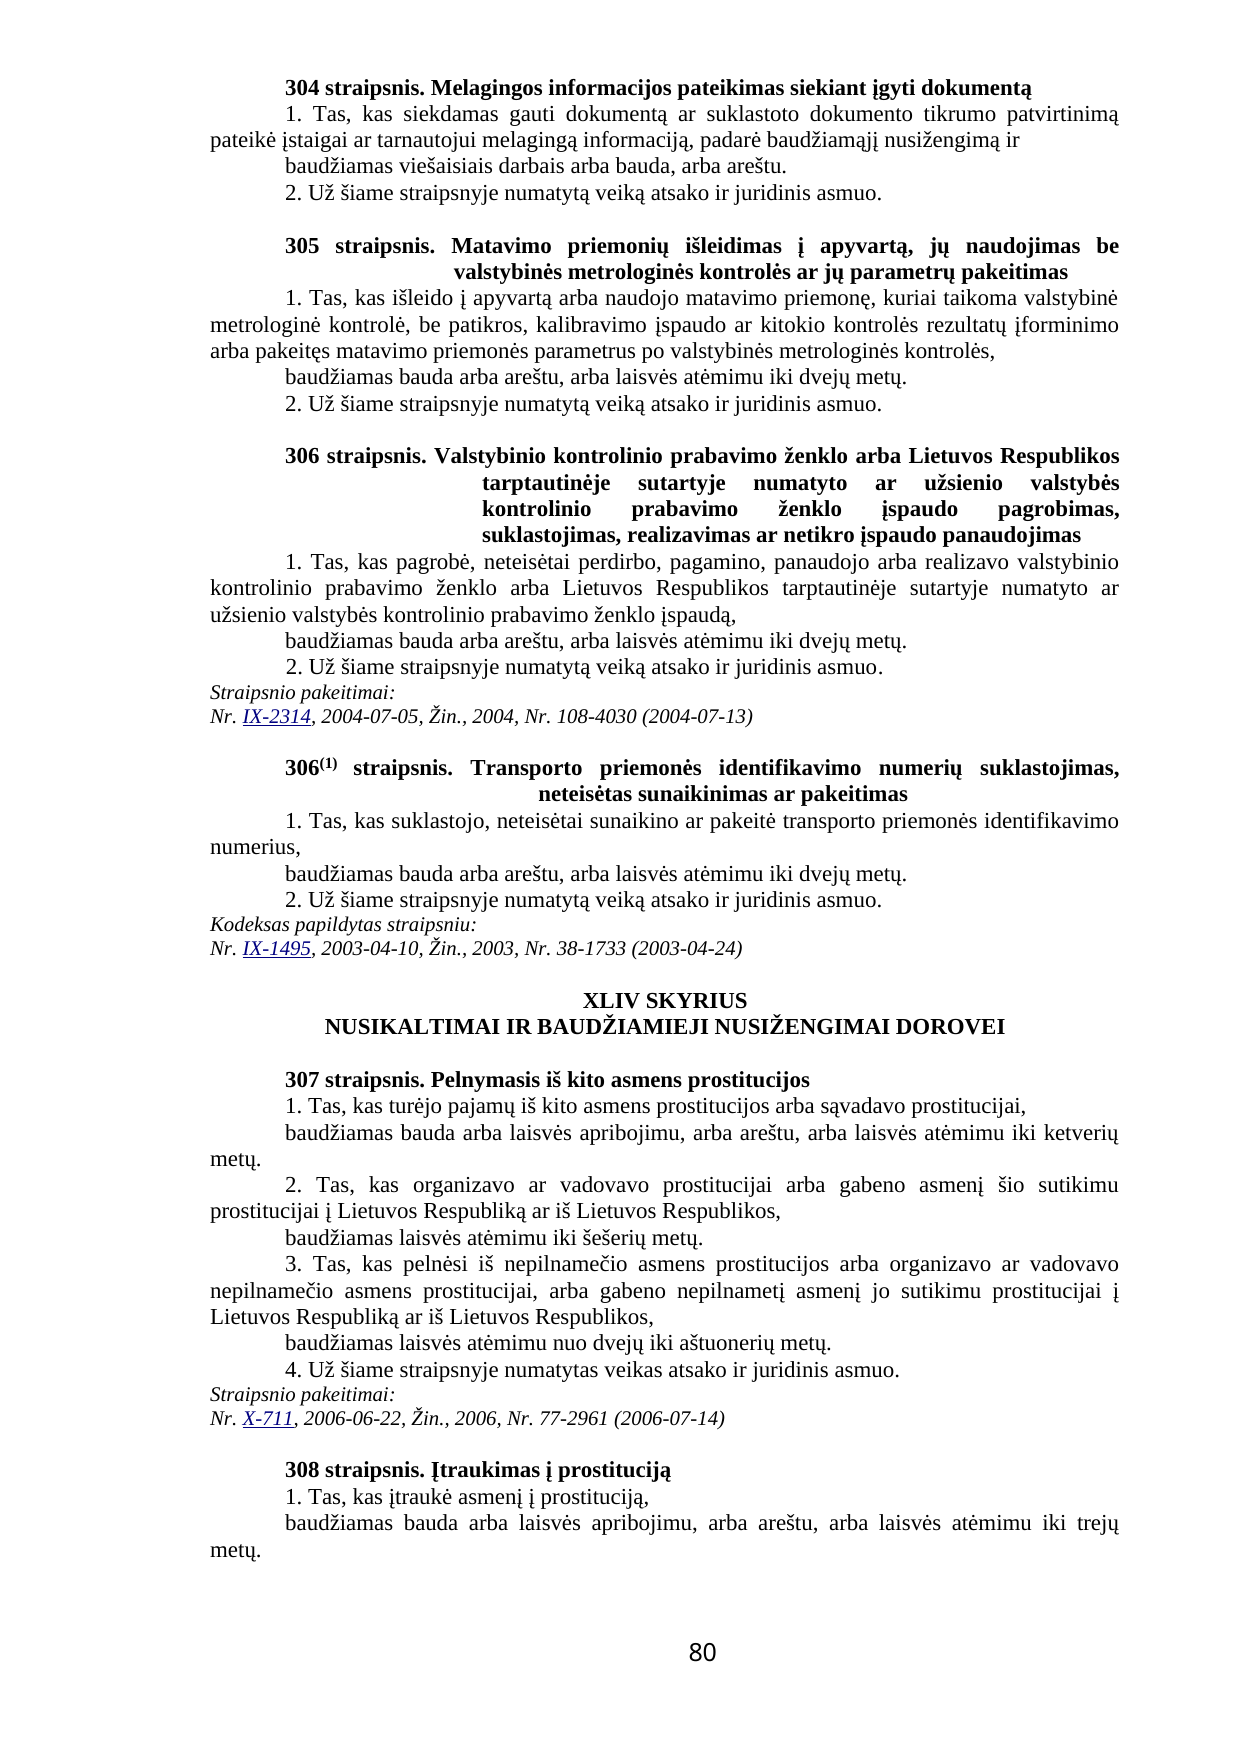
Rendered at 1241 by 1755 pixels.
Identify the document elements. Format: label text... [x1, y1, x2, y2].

text 2. Už šiame straipsnyje numatytą veiką atsako ir juridinis asmuo. [210, 653, 1106, 680]
text 1. Tas, kas išleido į apyvartą arba naudojo matavimo priemonę, kuriai taikoma valstybinė metrologinė kontrolė, be patikros, kalibravimo įspaudo ar kitokio kontrolės rezultatų įforminimo arba pakeitęs matavimo priemonės parametrus po valstybinės metrologinės kontrolės, [210, 284, 1120, 363]
text baudžiamas viešaisiais darbais arba bauda, arba areštu. [210, 153, 1120, 179]
text 308 straipsnis. Įtraukimas į prostituciją [210, 1457, 1120, 1483]
text Straipsnio pakeitimai: [210, 680, 1120, 704]
text Straipsnio pakeitimai: [210, 1382, 1120, 1406]
text 4. Už šiame straipsnyje numatytas veikas atsako ir juridinis asmuo. [210, 1356, 1120, 1382]
text Nr. IX-2314, 2004-07-05, Žin., 2004, Nr. 108-4030 (2004-07-13) [210, 704, 1120, 728]
text NUSIKALTIMAI IR BAUDŽIAMIEJI NUSIŽENGIMAI DOROVEI [210, 1013, 1120, 1039]
text baudžiamas bauda arba laisvės apribojimu, arba areštu, arba laisvės atėmimu iki ketverių metų. [210, 1118, 1120, 1171]
text 2. Tas, kas organizavo ar vadovavo prostitucijai arba gabeno asmenį šio sutikimu prostitucijai į Lietuvos Respubliką ar iš Lietuvos Respublikos, [210, 1171, 1120, 1224]
text 1. Tas, kas turėjo pajamų iš kito asmens prostitucijos arba sąvadavo prostitucijai, [210, 1092, 1120, 1118]
text baudžiamas bauda arba areštu, arba laisvės atėmimu iki dvejų metų. [210, 363, 1120, 390]
text baudžiamas bauda arba areštu, arba laisvės atėmimu iki dvejų metų. [210, 859, 1120, 886]
text 306 straipsnis. Valstybinio kontrolinio prabavimo ženklo arba Lietuvos Respublikos tarptautinėje sutartyje numatyto ar užsienio valstybės kontrolinio prabavimo ženklo įspaudo pagrobimas, suklastojimas, realizavimas ar netikro įspaudo panaudojimas [285, 442, 1120, 548]
text 305 straipsnis. Matavimo priemonių išleidimas į apyvartą, jų naudojimas be valstybinės metrologinės kontrolės ar jų parametrų pakeitimas [285, 232, 1120, 284]
subtitle 1. Tas, kas pagrobė, neteisėtai perdirbo, pagamino, panaudojo arba realizavo valstybinio kontrolinio prabavimo ženklo arba Lietuvos Respublikos tarptautinėje sutartyje numatyto ar užsienio valstybės kontrolinio prabavimo ženklo įspaudą, [210, 548, 1120, 627]
text 2. Už šiame straipsnyje numatytą veiką atsako ir juridinis asmuo. [210, 390, 1120, 416]
text 307 straipsnis. Pelnymasis iš kito asmens prostitucijos [210, 1066, 1120, 1092]
text Nr. IX-1495, 2003-04-10, Žin., 2003, Nr. 38-1733 (2003-04-24) [210, 936, 1120, 960]
text 2. Už šiame straipsnyje numatytą veiką atsako ir juridinis asmuo. [210, 179, 1120, 205]
text baudžiamas laisvės atėmimu iki šešerių metų. [210, 1224, 1120, 1250]
text 306(1) straipsnis. Transporto priemonės identifikavimo numerių suklastojimas, neteisėtas sunaikinimas ar pakeitimas [285, 754, 1120, 807]
text baudžiamas bauda arba laisvės apribojimu, arba areštu, arba laisvės atėmimu iki trejų metų. [210, 1509, 1120, 1562]
subtitle XLIV SKYRIUS [210, 987, 1120, 1013]
text baudžiamas bauda arba areštu, arba laisvės atėmimu iki dvejų metų. [210, 627, 1120, 653]
text 304 straipsnis. Melagingos informacijos pateikimas siekiant įgyti dokumentą [285, 73, 1120, 100]
text Nr. X-711, 2006-06-22, Žin., 2006, Nr. 77-2961 (2006-07-14) [210, 1406, 1120, 1430]
text baudžiamas laisvės atėmimu nuo dvejų iki aštuonerių metų. [210, 1329, 1120, 1356]
text 1. Tas, kas siekdamas gauti dokumentą ar suklastoto dokumento tikrumo patvirtinimą pateikė įstaigai ar tarnautojui melagingą informaciją, padarė baudžiamąjį nusižengimą ir [210, 100, 1120, 153]
text 2. Už šiame straipsnyje numatytą veiką atsako ir juridinis asmuo. [210, 886, 1120, 912]
text Kodeksas papildytas straipsniu: [210, 912, 1120, 936]
text 3. Tas, kas pelnėsi iš nepilnamečio asmens prostitucijos arba organizavo ar vadovavo nepilnamečio asmens prostitucijai, arba gabeno nepilnametį asmenį jo sutikimu prostitucijai į Lietuvos Respubliką ar iš Lietuvos Respublikos, [210, 1250, 1120, 1329]
text 1. Tas, kas įtraukė asmenį į prostituciją, [210, 1483, 1120, 1509]
text 1. Tas, kas suklastojo, neteisėtai sunaikino ar pakeitė transporto priemonės identifikavimo numerius, [210, 807, 1120, 859]
